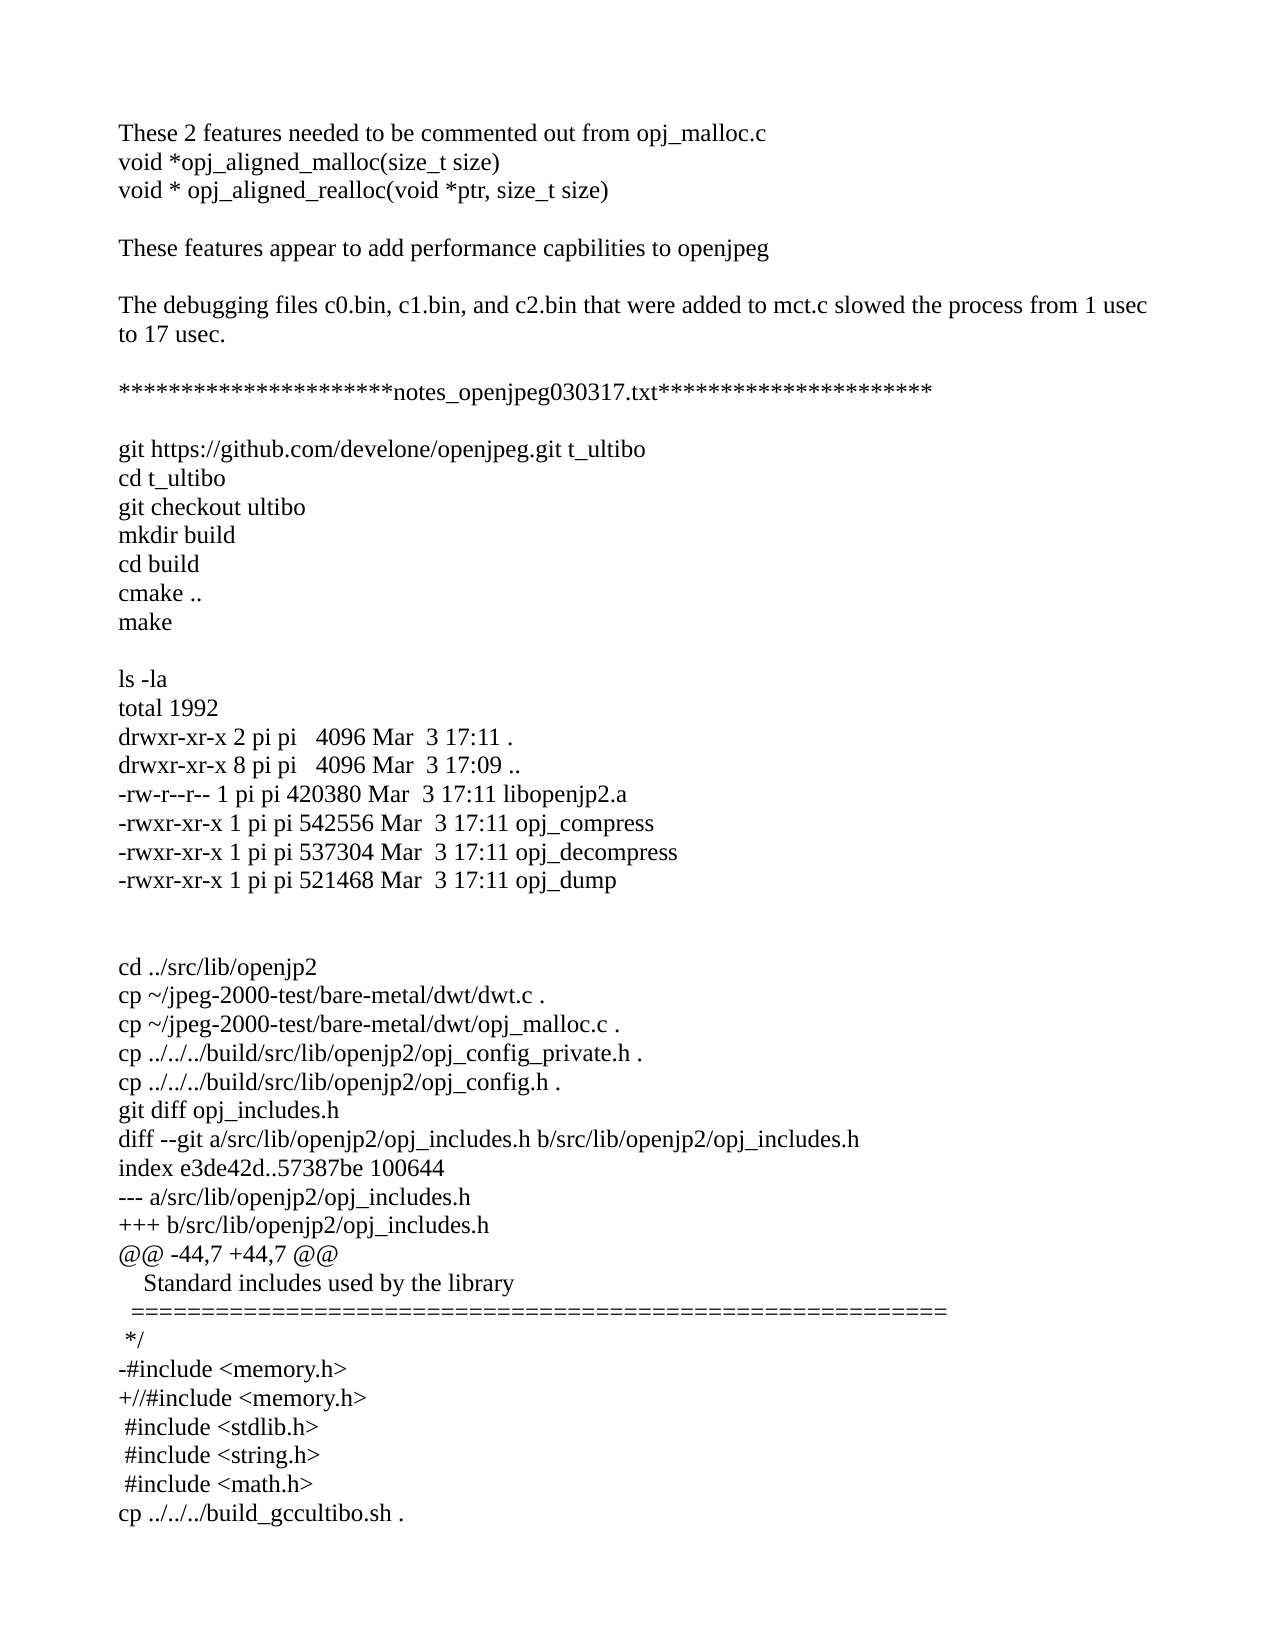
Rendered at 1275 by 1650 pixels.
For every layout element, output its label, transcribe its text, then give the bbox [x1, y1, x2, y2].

text cp ../../../build_gccultibo.sh . [118, 1498, 1157, 1527]
text */ [118, 1326, 1157, 1354]
text cd build [118, 549, 1157, 578]
text -rwxr-xr-x 1 pi pi 537304 Mar 3 17:11 opj_decompress [118, 837, 1157, 866]
text index e3de42d..57387be 100644 [118, 1153, 1157, 1182]
text +++ b/src/lib/openjp2/opj_includes.h [118, 1211, 1157, 1239]
text +//#include <memory.h> [118, 1383, 1157, 1412]
text -rwxr-xr-x 1 pi pi 542556 Mar 3 17:11 opj_compress [118, 808, 1157, 837]
text drwxr-xr-x 8 pi pi 4096 Mar 3 17:09 .. [118, 751, 1157, 779]
text git checkout ultibo [118, 492, 1157, 521]
text cp ../../../build/src/lib/openjp2/opj_config_private.h . [118, 1038, 1157, 1067]
text diff --git a/src/lib/openjp2/opj_includes.h b/src/lib/openjp2/opj_includes.h [118, 1124, 1157, 1153]
text #include <stdlib.h> [118, 1412, 1157, 1441]
text git https://github.com/develone/openjpeg.git t_ultibo [118, 434, 1157, 463]
text cp ~/jpeg-2000-test/bare-metal/dwt/dwt.c . [118, 981, 1157, 1009]
text cmake .. [118, 578, 1157, 607]
text The debugging files c0.bin, c1.bin, and c2.bin that were added to mct.c slowed the process from 1 usec to 17 usec. [118, 291, 1157, 348]
text git diff opj_includes.h [118, 1096, 1157, 1124]
text ls -la [118, 664, 1157, 693]
text #include <math.h> [118, 1469, 1157, 1498]
text make [118, 607, 1157, 636]
text -#include <memory.h> [118, 1354, 1157, 1383]
text cp ~/jpeg-2000-test/bare-metal/dwt/opj_malloc.c . [118, 1009, 1157, 1038]
text cp ../../../build/src/lib/openjp2/opj_config.h . [118, 1067, 1157, 1096]
text cd ../src/lib/openjp2 [118, 952, 1157, 981]
text Standard includes used by the library [118, 1268, 1157, 1297]
text **********************notes_openjpeg030317.txt********************** [118, 377, 1157, 406]
text cd t_ultibo [118, 463, 1157, 492]
text #include <string.h> [118, 1441, 1157, 1469]
text total 1992 [118, 693, 1157, 722]
text These 2 features needed to be commented out from opj_malloc.c void *opj_aligned_malloc(size_t size) void * opj_aligned_realloc(void *ptr, size_t size) These features appear to add performance capbilities to openjpeg [118, 118, 1157, 262]
text @@ -44,7 +44,7 @@ [118, 1239, 1157, 1268]
text drwxr-xr-x 2 pi pi 4096 Mar 3 17:11 . [118, 722, 1157, 751]
text -rwxr-xr-x 1 pi pi 521468 Mar 3 17:11 opj_dump [118, 866, 1157, 894]
text ========================================================== [118, 1297, 1157, 1326]
text mkdir build [118, 521, 1157, 549]
text --- a/src/lib/openjp2/opj_includes.h [118, 1182, 1157, 1211]
text -rw-r--r-- 1 pi pi 420380 Mar 3 17:11 libopenjp2.a [118, 779, 1157, 808]
